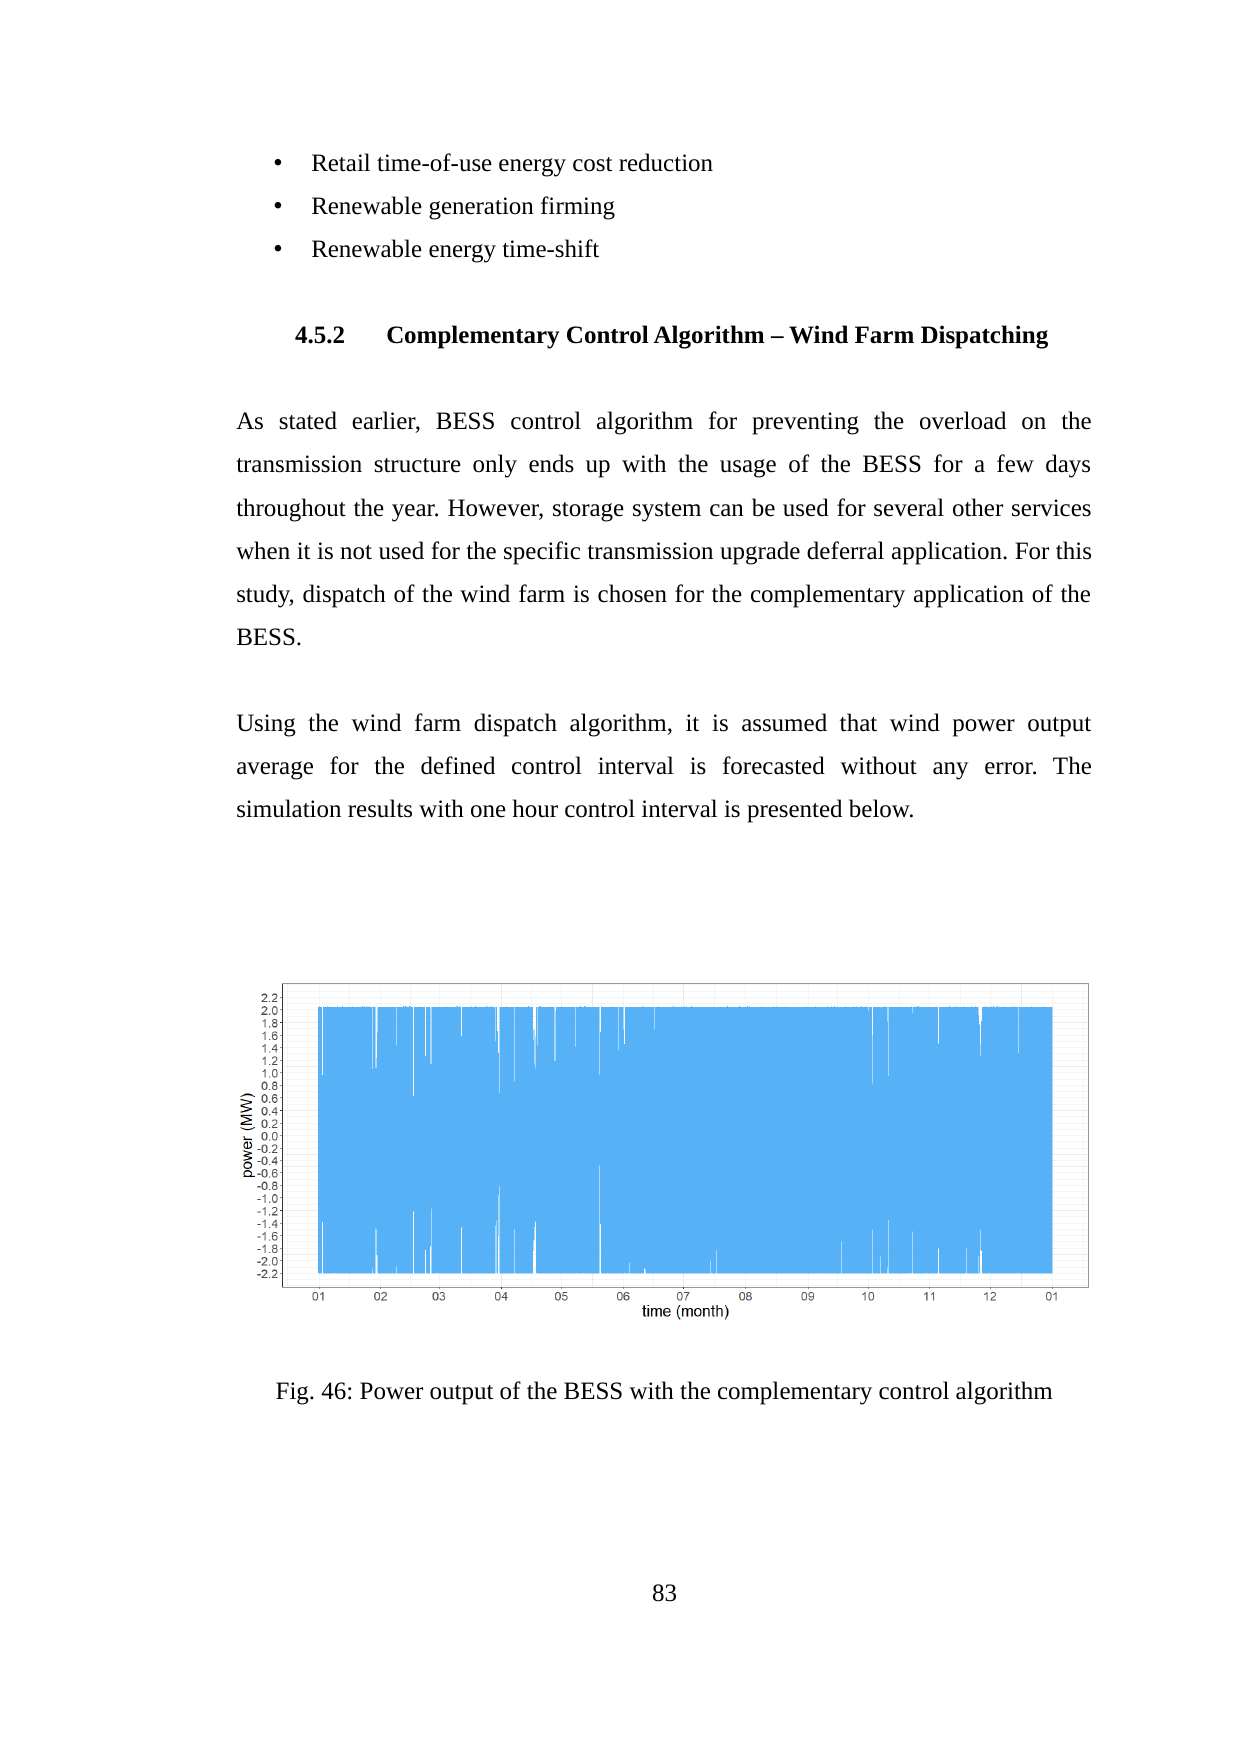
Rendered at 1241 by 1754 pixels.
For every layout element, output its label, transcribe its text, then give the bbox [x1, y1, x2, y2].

text As stated earlier, BESS control algorithm for preventing the overload on the transmission structure only ends up with the usage of the BESS for a few days throughout the year. However, storage system can be used for several other services when it is not used for the specific transmission upgrade deferral application. For this study, dispatch of the wind farm is chosen for the complementary application of the BESS. [236, 406, 1093, 651]
list Renewable generation firming [273, 191, 1093, 219]
text Using the wind farm dispatch algorithm, it is assumed that wind power output average for the defined control interval is forecasted without any error. The simulation results with one hour control interval is presented below. [236, 708, 1093, 823]
list Retail time-of-use energy cost reduction [273, 148, 1093, 176]
picture [236, 979, 1093, 1322]
list Renewable energy time-shift [273, 234, 1093, 263]
list Complementary Control Algorithm – Wind Farm Dispatching [295, 320, 1093, 349]
text Fig. 46: Power output of the BESS with the complementary control algorithm [236, 1376, 1093, 1404]
